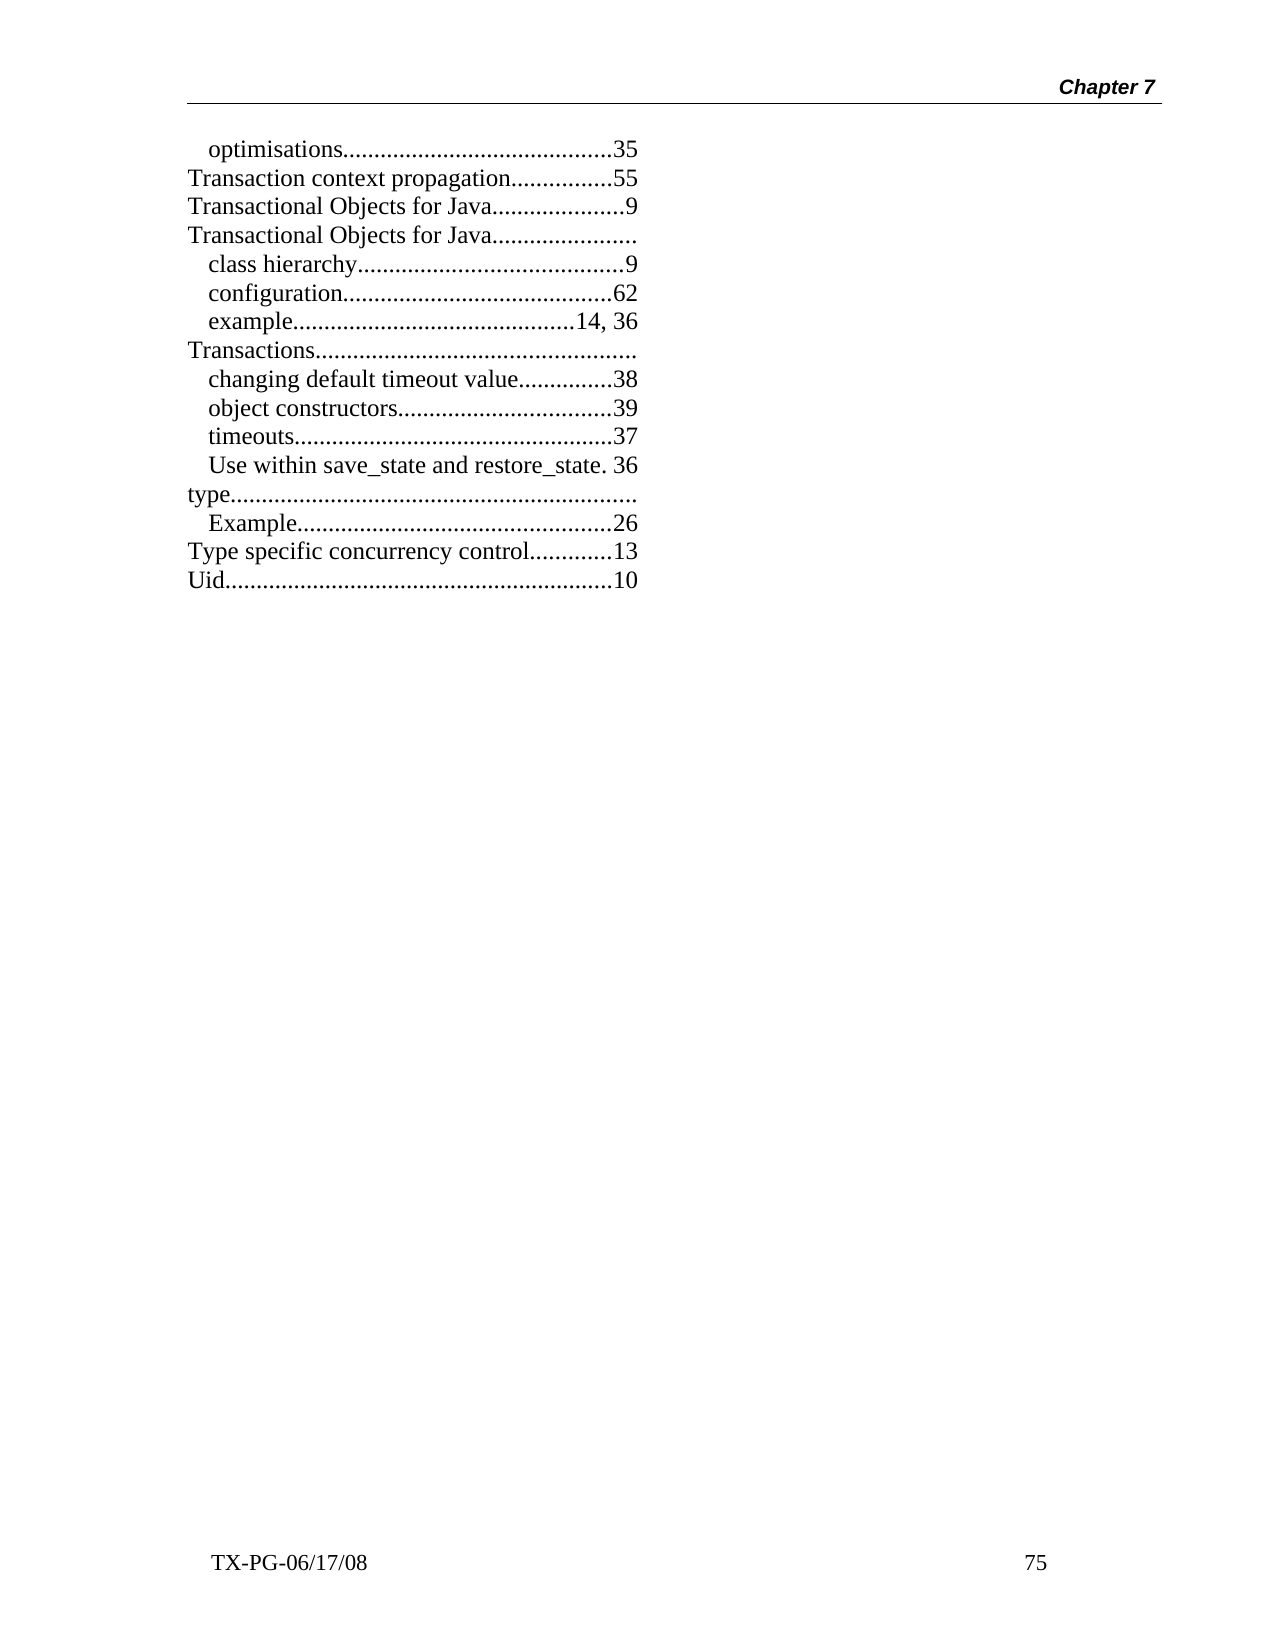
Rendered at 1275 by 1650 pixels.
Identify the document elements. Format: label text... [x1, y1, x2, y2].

text Example 26 [208, 508, 638, 536]
text type [187, 479, 638, 508]
text Transaction context propagation 55 [187, 163, 638, 191]
text timeouts 37 [208, 421, 638, 450]
text Transactional Objects for Java [187, 220, 638, 249]
text changing default timeout value 38 [208, 364, 638, 393]
text example 14, 36 [208, 306, 638, 335]
text Transactions [187, 335, 638, 364]
text Type specific concurrency control 13 [187, 536, 638, 565]
text Uid 10 [187, 565, 638, 594]
text Use within save_state and restore_state 36 [208, 450, 638, 479]
text configuration 62 [208, 278, 638, 306]
text optimisations 35 [208, 134, 638, 163]
text class hierarchy 9 [208, 249, 638, 278]
text Transactional Objects for Java 9 [187, 191, 638, 220]
text object constructors 39 [208, 393, 638, 421]
